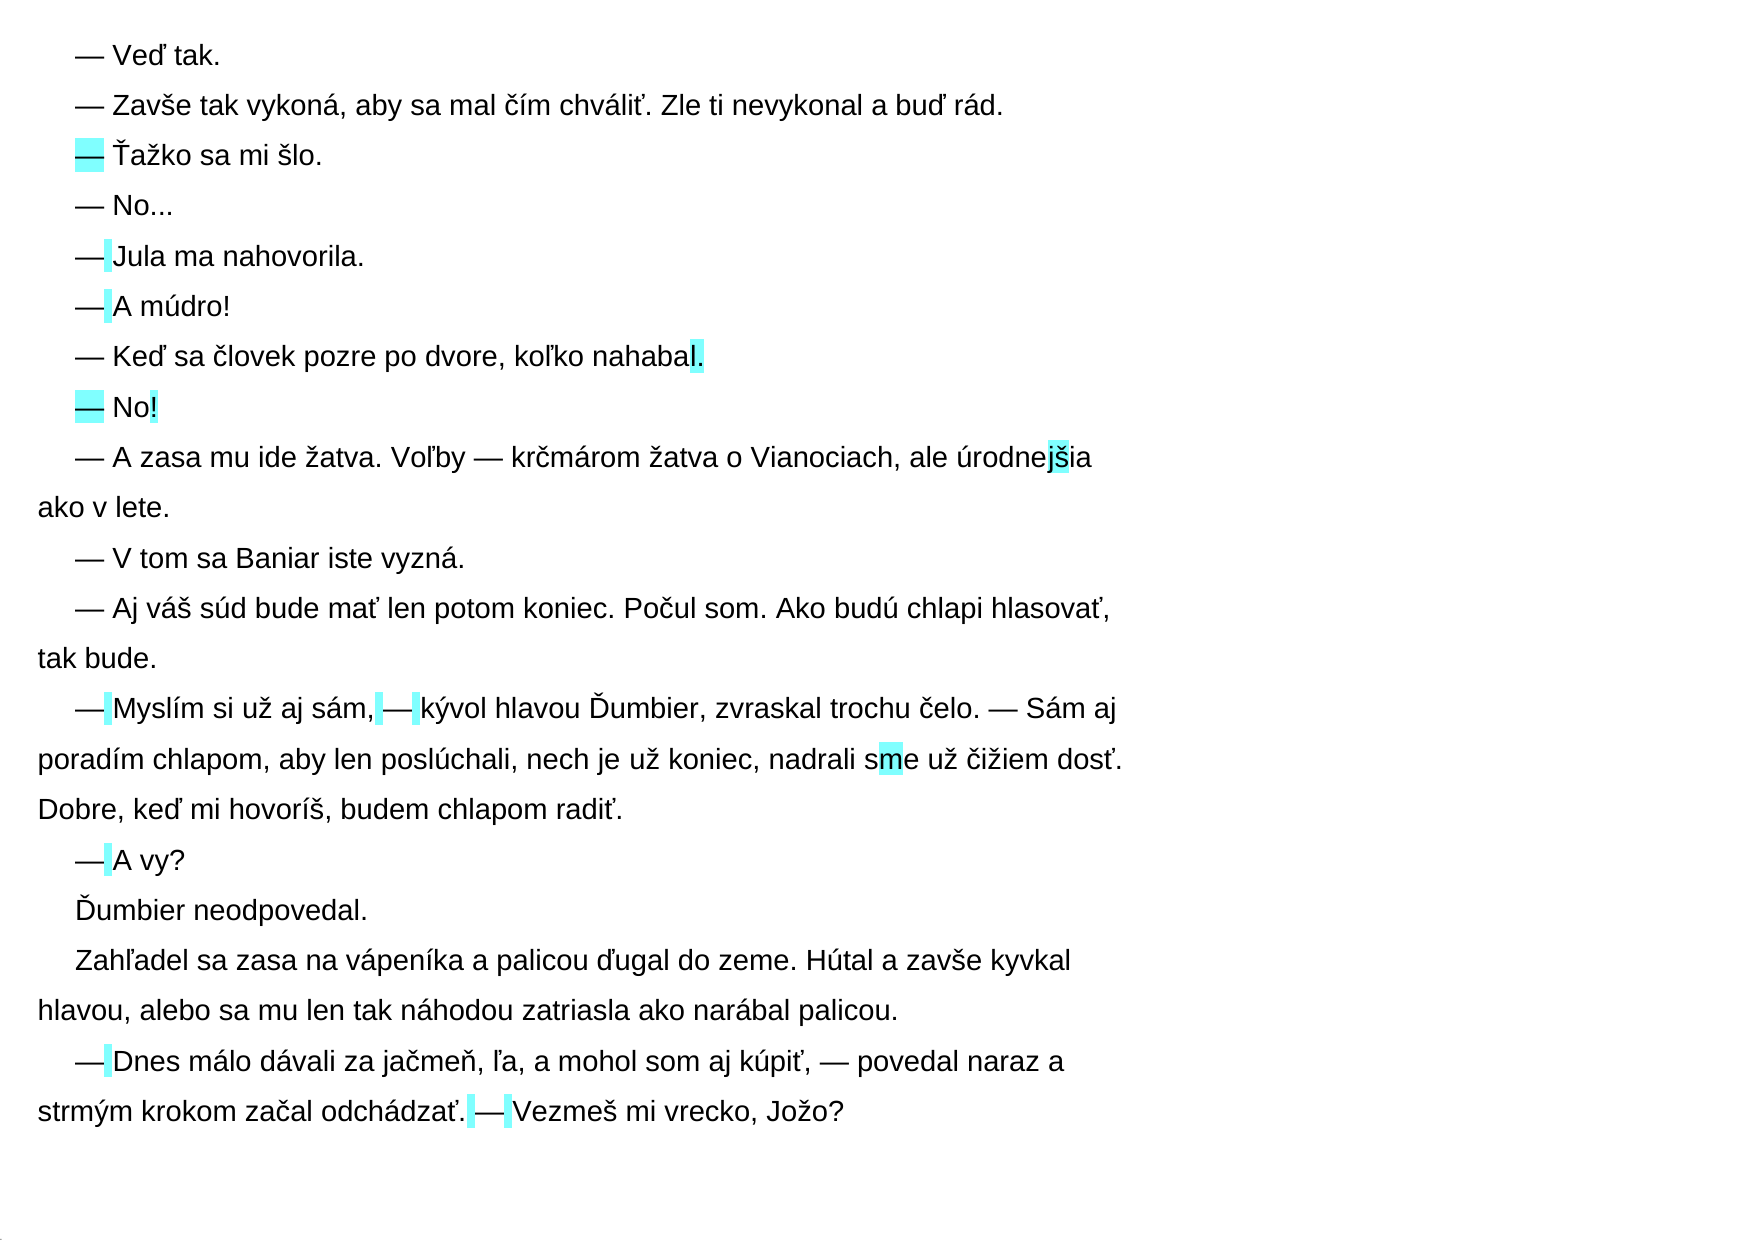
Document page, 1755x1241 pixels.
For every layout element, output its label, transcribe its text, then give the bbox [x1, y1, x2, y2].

text — No! [37, 390, 1130, 423]
text — Dnes málo dávali za jačmeň, ľa, a mohol som aj kúpiť, — povedal naraz a strmým krokom začal odchádzať. — Vezmeš mi vrecko, Jožo? [37, 1044, 1130, 1128]
text Zahľadel sa zasa na vápeníka a palicou ďugal do zeme. Hútal a zavše kyvkal hlavou, alebo sa mu len tak náhodou zatriasla ako narábal palicou. [37, 943, 1130, 1027]
text — A zasa mu ide žatva. Voľby — krčmárom žatva o Vianociach, ale úrodnejšia ako v lete. [37, 440, 1130, 524]
text — A vy? [37, 842, 1130, 876]
text — Veď tak. [37, 37, 1130, 71]
text — A múdro! [37, 289, 1130, 323]
text — Myslím si už aj sám, — kývol hlavou Ďumbier, zvraskal trochu čelo. — Sám aj poradím chlapom, aby len poslúchali, nech je už koniec, nadrali sme už čižiem dosť. Dobre, keď mi hovoríš, budem chlapom radiť. [37, 692, 1130, 826]
text — V tom sa Baniar iste vyzná. [37, 541, 1130, 574]
text Ďumbier neodpovedal. [37, 893, 1130, 926]
text — Zavše tak vykoná, aby sa mal čím chváliť. Zle ti nevykonal a buď rád. [37, 88, 1130, 121]
text — Jula ma nahovorila. [37, 239, 1130, 272]
text — Keď sa človek pozre po dvore, koľko nahabal. [37, 339, 1130, 373]
text — Ťažko sa mi šlo. [37, 138, 1130, 172]
text — No... [37, 188, 1130, 222]
text — Aj váš súd bude mať len potom koniec. Počul som. Ako budú chlapi hlasovať, tak bude. [37, 591, 1130, 675]
